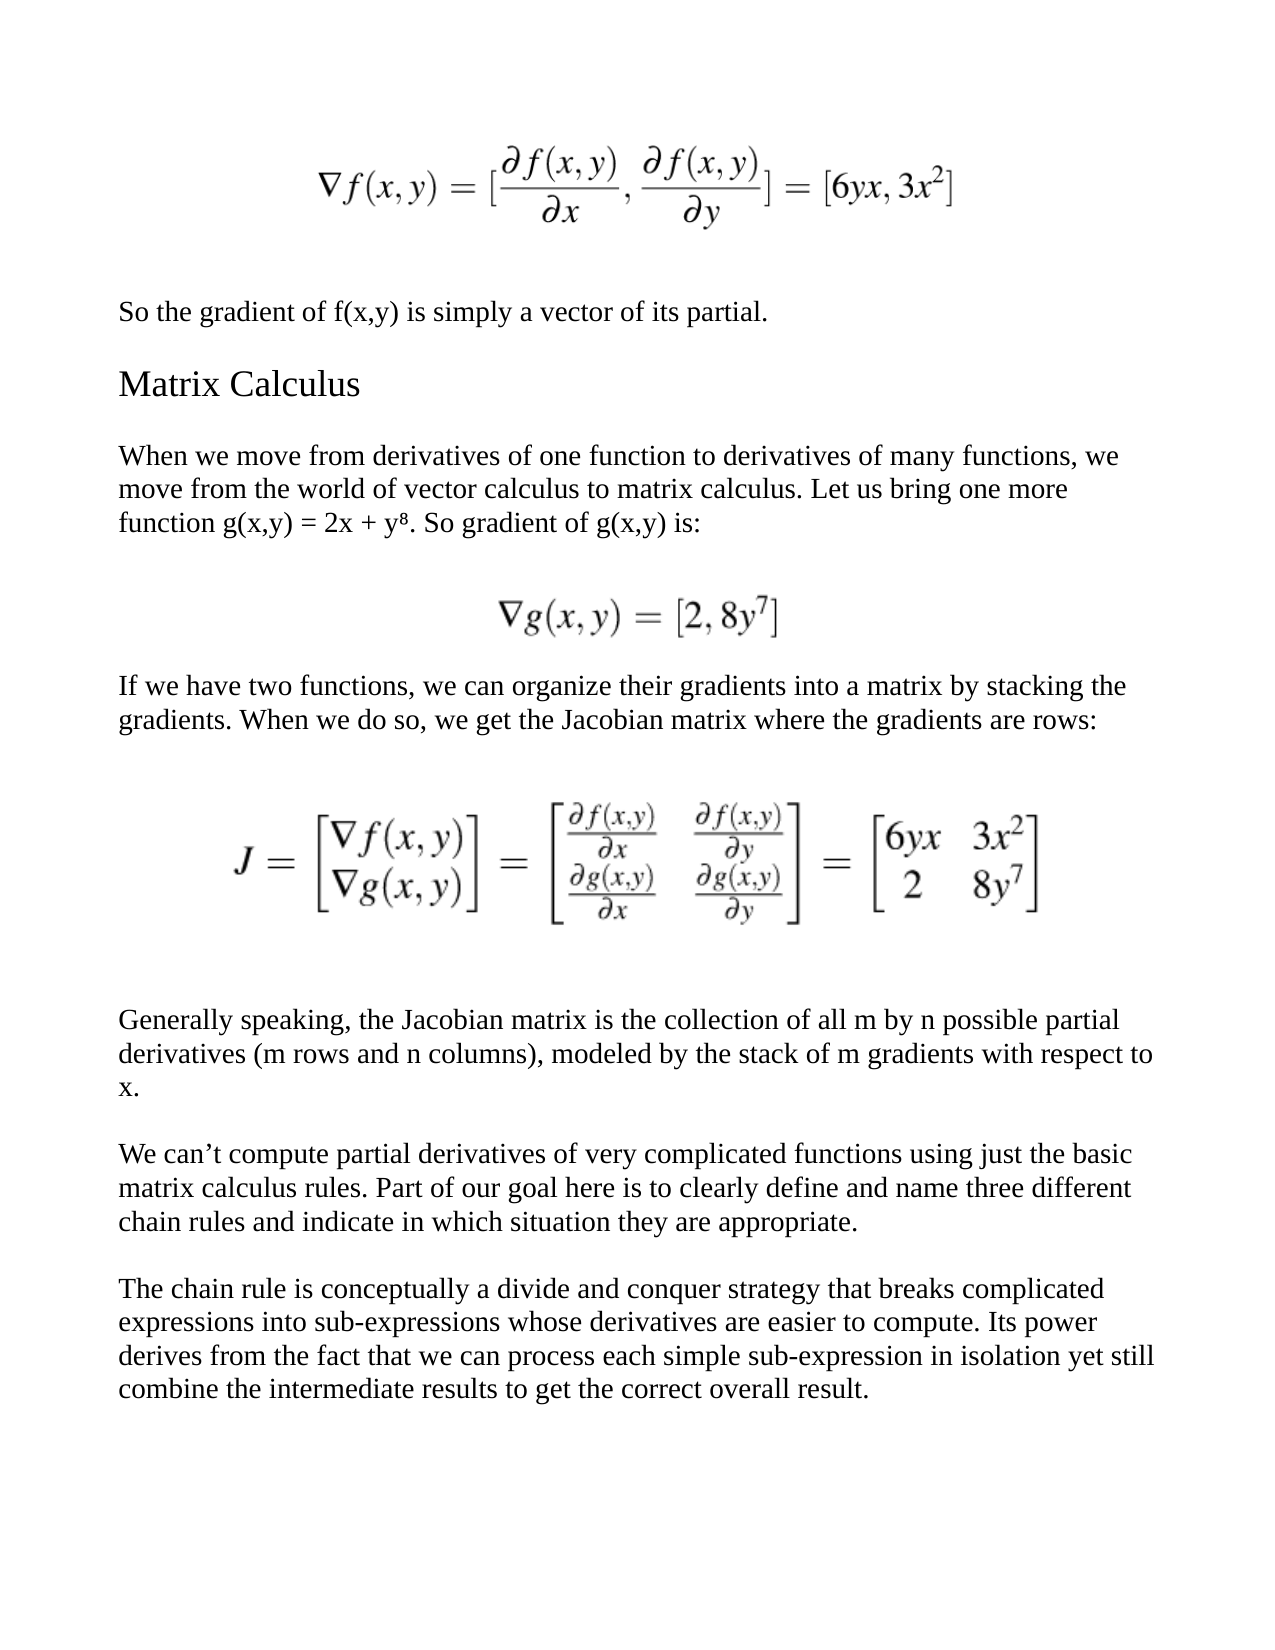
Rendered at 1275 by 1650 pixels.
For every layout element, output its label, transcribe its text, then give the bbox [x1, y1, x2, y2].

picture [478, 572, 797, 669]
text The chain rule is conceptually a divide and conquer strategy that breaks complicated expressions into sub-expressions whose derivatives are easier to compute. Its power derives from the fact that we can process each simple sub-expression in isolation yet still combine the intermediate results to get the correct overall result. [118, 1271, 1157, 1405]
picture [298, 118, 977, 261]
text If we have two functions, we can organize their gradients into a matrix by stacking the gradients. When we do so, we get the Jacobian matrix where the gradients are rows: [118, 669, 1157, 735]
text Generally speaking, the Jacobian matrix is the collection of all m by n possible partial derivatives (m rows and n columns), modeled by the stack of m gradients with respect to x. [118, 1002, 1157, 1103]
text When we move from derivatives of one function to derivatives of many functions, we move from the world of vector calculus to matrix calculus. Let us bring one more function g(x,y) = 2x + y⁸. So gradient of g(x,y) is: [118, 438, 1157, 538]
text Matrix Calculus [118, 361, 1157, 404]
text So the gradient of f(x,y) is simply a vector of its partial. [118, 294, 1157, 328]
picture [204, 768, 1071, 969]
text We can’t compute partial derivatives of very complicated functions using just the basic matrix calculus rules. Part of our goal here is to clearly define and name three different chain rules and indicate in which situation they are appropriate. [118, 1137, 1157, 1237]
